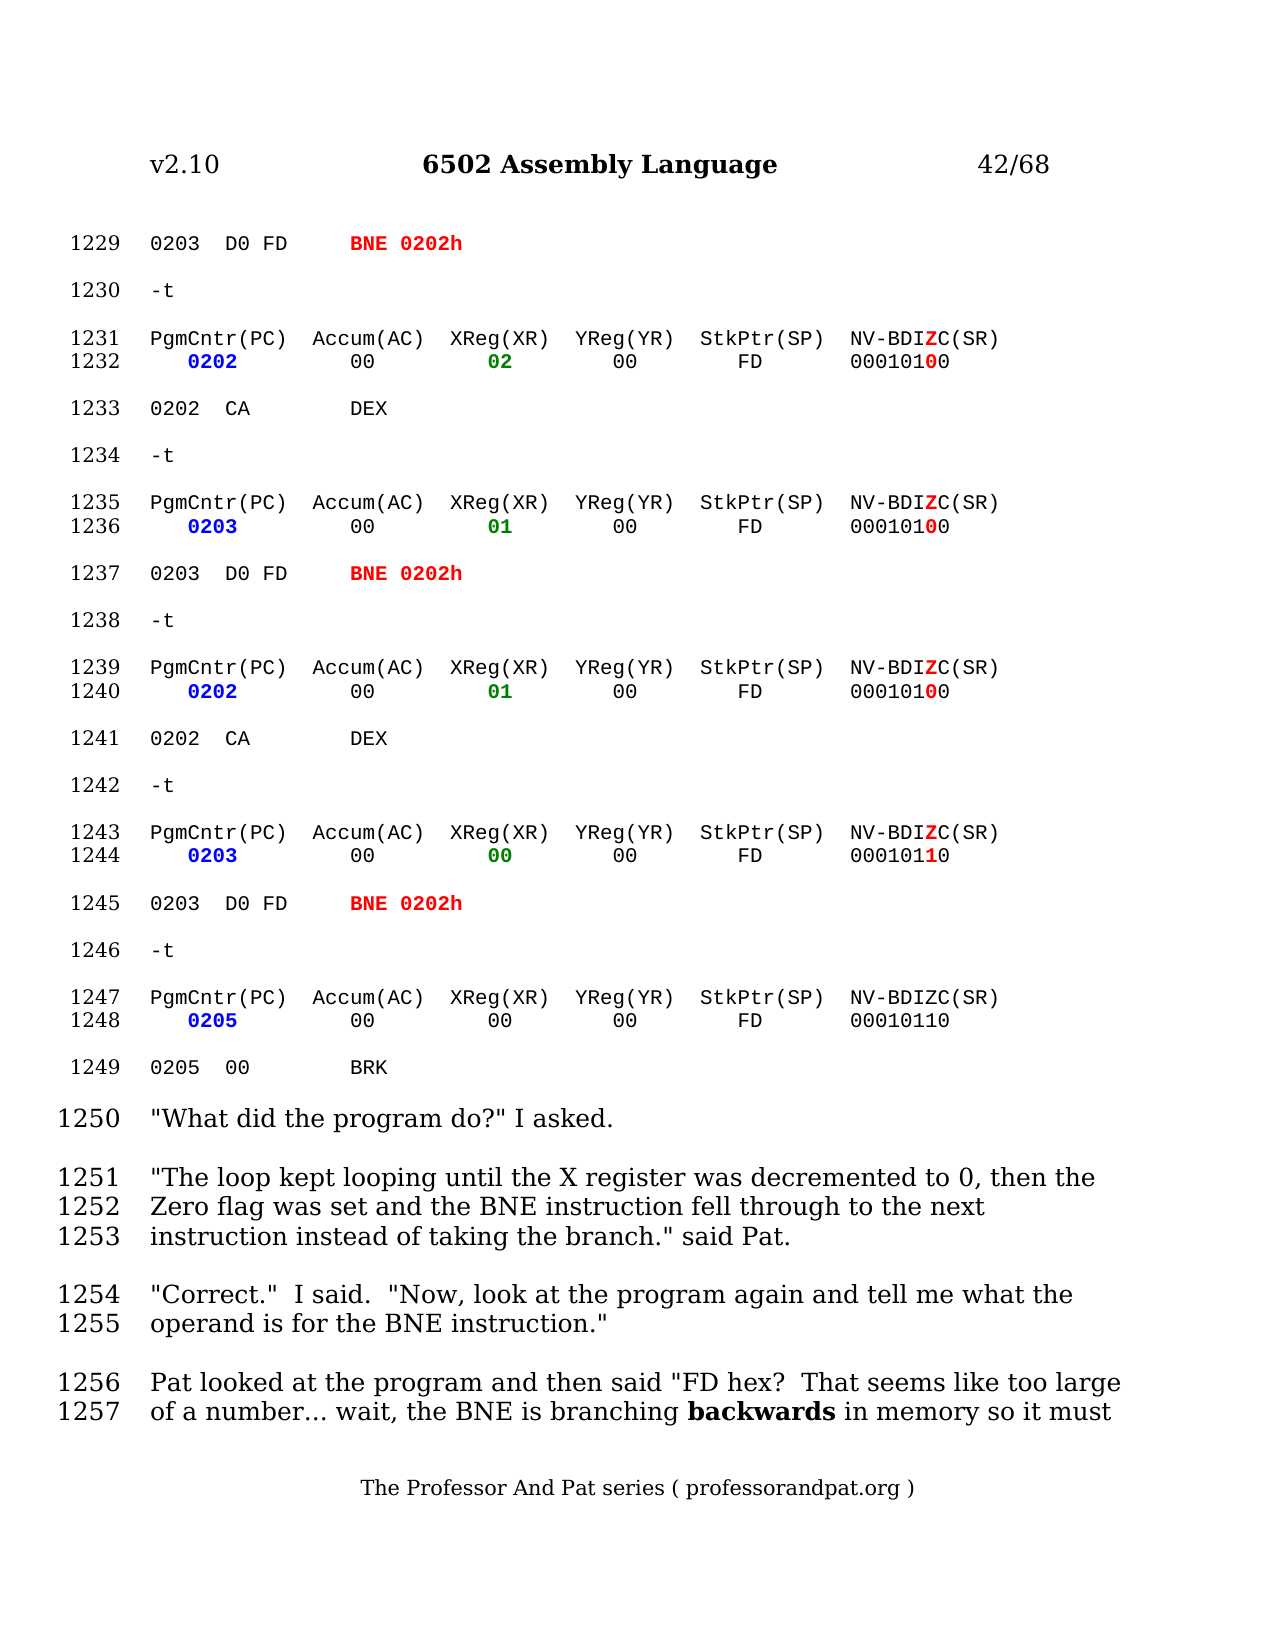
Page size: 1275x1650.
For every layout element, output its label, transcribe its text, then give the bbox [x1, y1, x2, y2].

text "What did the program do?" I asked. [150, 1104, 1125, 1134]
text 0203 D0 FD BNE 0202h [150, 233, 1125, 257]
text -t [150, 610, 1125, 634]
text -t [150, 940, 1125, 963]
text 0202 00 02 00 FD 00010100 [150, 351, 1125, 375]
text 0202 CA DEX [150, 398, 1125, 422]
text 0202 CA DEX [150, 728, 1125, 751]
text -t [150, 281, 1125, 304]
text PgmCntr(PC) Accum(AC) XReg(XR) YReg(YR) StkPtr(SP) NV-BDIZC(SR) [150, 492, 1125, 516]
text 0203 D0 FD BNE 0202h [150, 563, 1125, 587]
text "The loop kept looping until the X register was decremented to 0, then the Zero flag was set and the BNE instruction fell through to the next instruction instead of taking the branch." said Pat. [150, 1163, 1125, 1251]
text "Correct." I said. "Now, look at the program again and tell me what the operand is for the BNE instruction." [150, 1280, 1125, 1339]
text PgmCntr(PC) Accum(AC) XReg(XR) YReg(YR) StkPtr(SP) NV-BDIZC(SR) [150, 657, 1125, 681]
text 0202 00 01 00 FD 00010100 [150, 681, 1125, 704]
text Pat looked at the program and then said "FD hex? That seems like too large of a number... wait, the BNE is branching backwards in memory so it must [150, 1368, 1125, 1427]
text -t [150, 445, 1125, 469]
text PgmCntr(PC) Accum(AC) XReg(XR) YReg(YR) StkPtr(SP) NV-BDIZC(SR) [150, 822, 1125, 846]
text PgmCntr(PC) Accum(AC) XReg(XR) YReg(YR) StkPtr(SP) NV-BDIZC(SR) [150, 987, 1125, 1010]
text -t [150, 775, 1125, 798]
text 0203 D0 FD BNE 0202h [150, 893, 1125, 916]
text 0205 00 BRK [150, 1057, 1125, 1081]
text 0205 00 00 00 FD 00010110 [150, 1010, 1125, 1034]
text PgmCntr(PC) Accum(AC) XReg(XR) YReg(YR) StkPtr(SP) NV-BDIZC(SR) [150, 328, 1125, 351]
text 0203 00 00 00 FD 00010110 [150, 846, 1125, 869]
text 0203 00 01 00 FD 00010100 [150, 516, 1125, 539]
